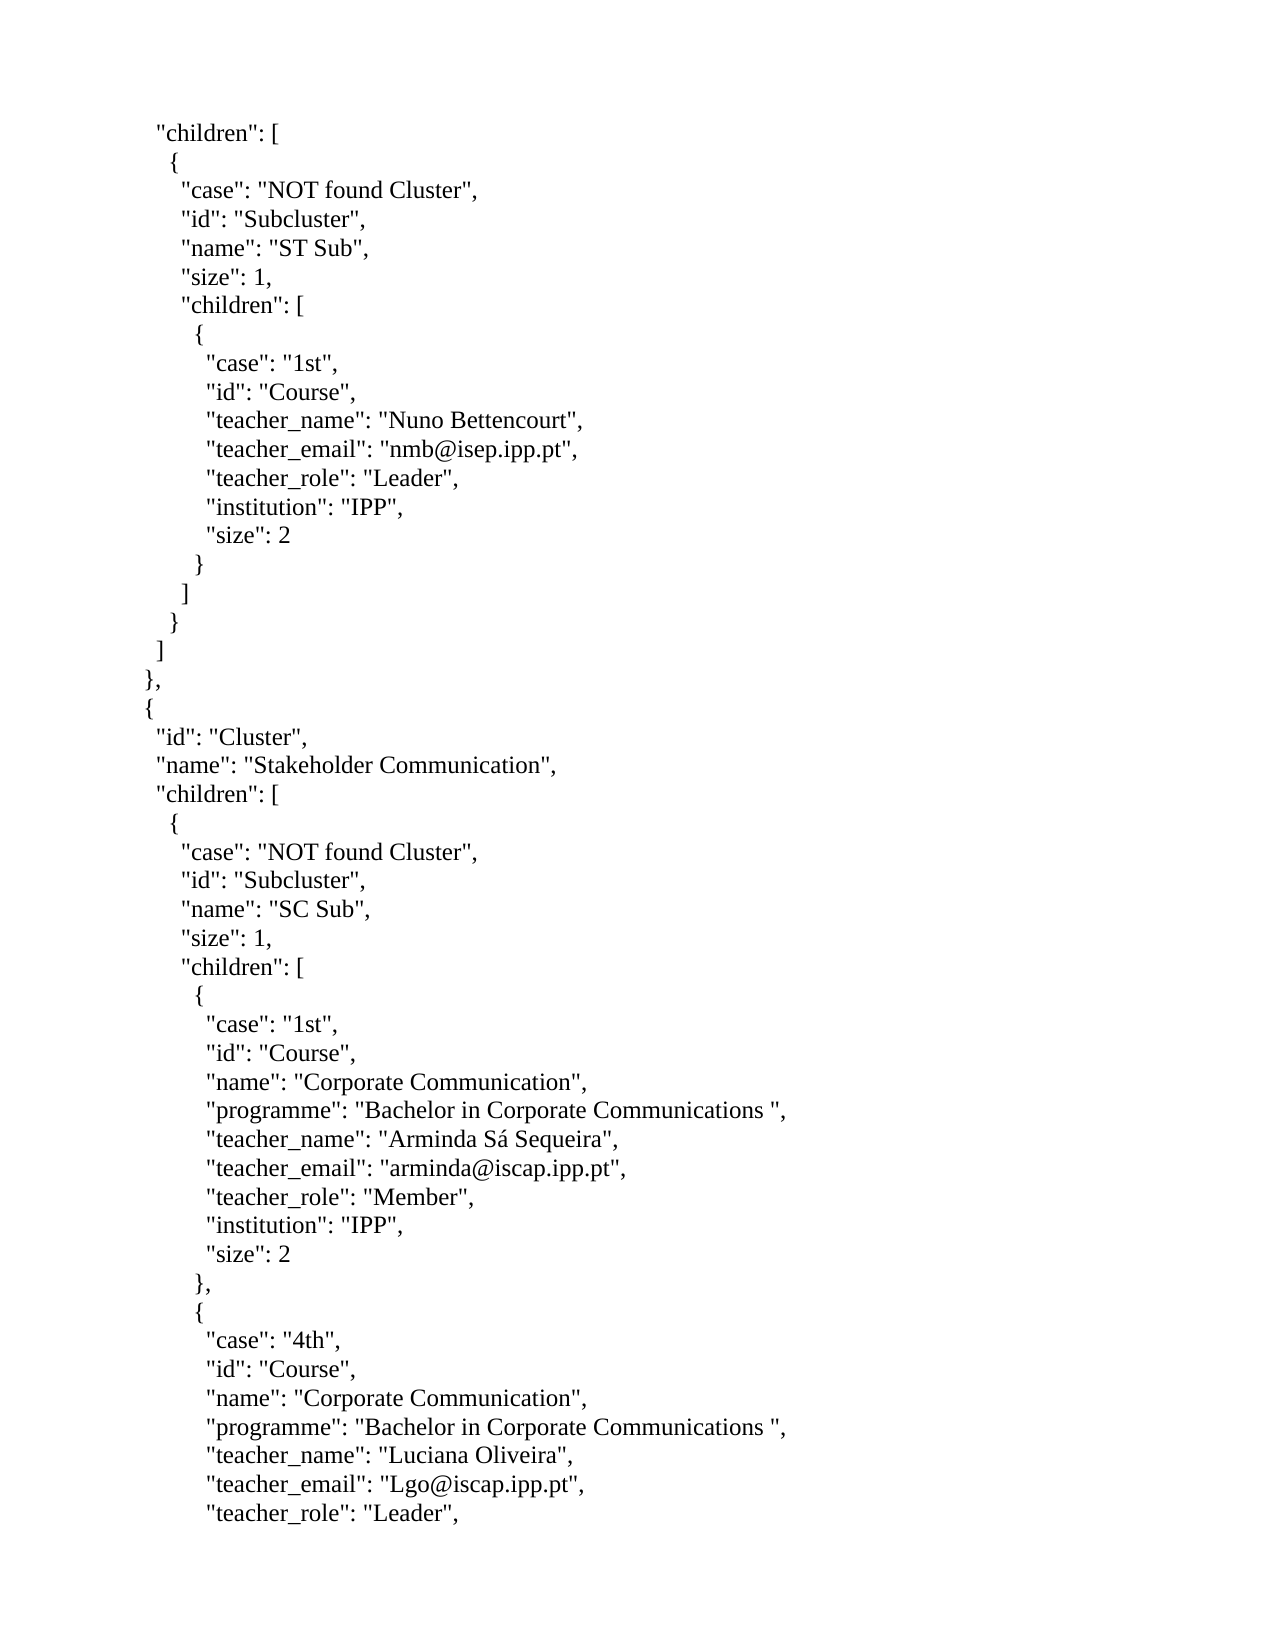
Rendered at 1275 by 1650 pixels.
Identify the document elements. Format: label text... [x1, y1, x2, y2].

text "children": [ [118, 118, 1157, 147]
text "teacher_role": "Leader", [118, 463, 1157, 492]
text "teacher_name": "Arminda Sá Sequeira", [118, 1124, 1157, 1153]
text "id": "Course", [118, 377, 1157, 406]
text "name": "Corporate Communication", [118, 1067, 1157, 1096]
text "teacher_role": "Member", [118, 1182, 1157, 1211]
text "programme": "Bachelor in Corporate Communications ", [118, 1096, 1157, 1124]
text "teacher_email": "nmb@isep.ipp.pt", [118, 434, 1157, 463]
text { [118, 693, 1157, 722]
text "id": "Cluster", [118, 722, 1157, 751]
text "teacher_name": "Luciana Oliveira", [118, 1441, 1157, 1469]
text ] [118, 636, 1157, 664]
text "programme": "Bachelor in Corporate Communications ", [118, 1412, 1157, 1441]
text "case": "NOT found Cluster", [118, 176, 1157, 204]
text { [118, 808, 1157, 837]
text "children": [ [118, 779, 1157, 808]
text "children": [ [118, 291, 1157, 319]
text }, [118, 1268, 1157, 1297]
text "case": "4th", [118, 1326, 1157, 1354]
text "size": 2 [118, 521, 1157, 549]
text "size": 2 [118, 1239, 1157, 1268]
text ] [118, 578, 1157, 607]
text "name": "Corporate Communication", [118, 1383, 1157, 1412]
text } [118, 607, 1157, 636]
text "case": "1st", [118, 1009, 1157, 1038]
text "id": "Course", [118, 1354, 1157, 1383]
text "teacher_role": "Leader", [118, 1498, 1157, 1527]
text "name": "SC Sub", [118, 894, 1157, 923]
text { [118, 319, 1157, 348]
text "teacher_name": "Nuno Bettencourt", [118, 406, 1157, 434]
text "size": 1, [118, 262, 1157, 291]
text "teacher_email": "arminda@iscap.ipp.pt", [118, 1153, 1157, 1182]
text "case": "1st", [118, 348, 1157, 377]
text "id": "Course", [118, 1038, 1157, 1067]
text "teacher_email": "Lgo@iscap.ipp.pt", [118, 1469, 1157, 1498]
text }, [118, 664, 1157, 693]
text { [118, 981, 1157, 1009]
text } [118, 549, 1157, 578]
text "id": "Subcluster", [118, 866, 1157, 894]
text "name": "Stakeholder Communication", [118, 751, 1157, 779]
text { [118, 147, 1157, 176]
text "case": "NOT found Cluster", [118, 837, 1157, 866]
text "name": "ST Sub", [118, 233, 1157, 262]
text { [118, 1297, 1157, 1326]
text "children": [ [118, 952, 1157, 981]
text "id": "Subcluster", [118, 204, 1157, 233]
text "size": 1, [118, 923, 1157, 952]
text "institution": "IPP", [118, 1211, 1157, 1239]
text "institution": "IPP", [118, 492, 1157, 521]
